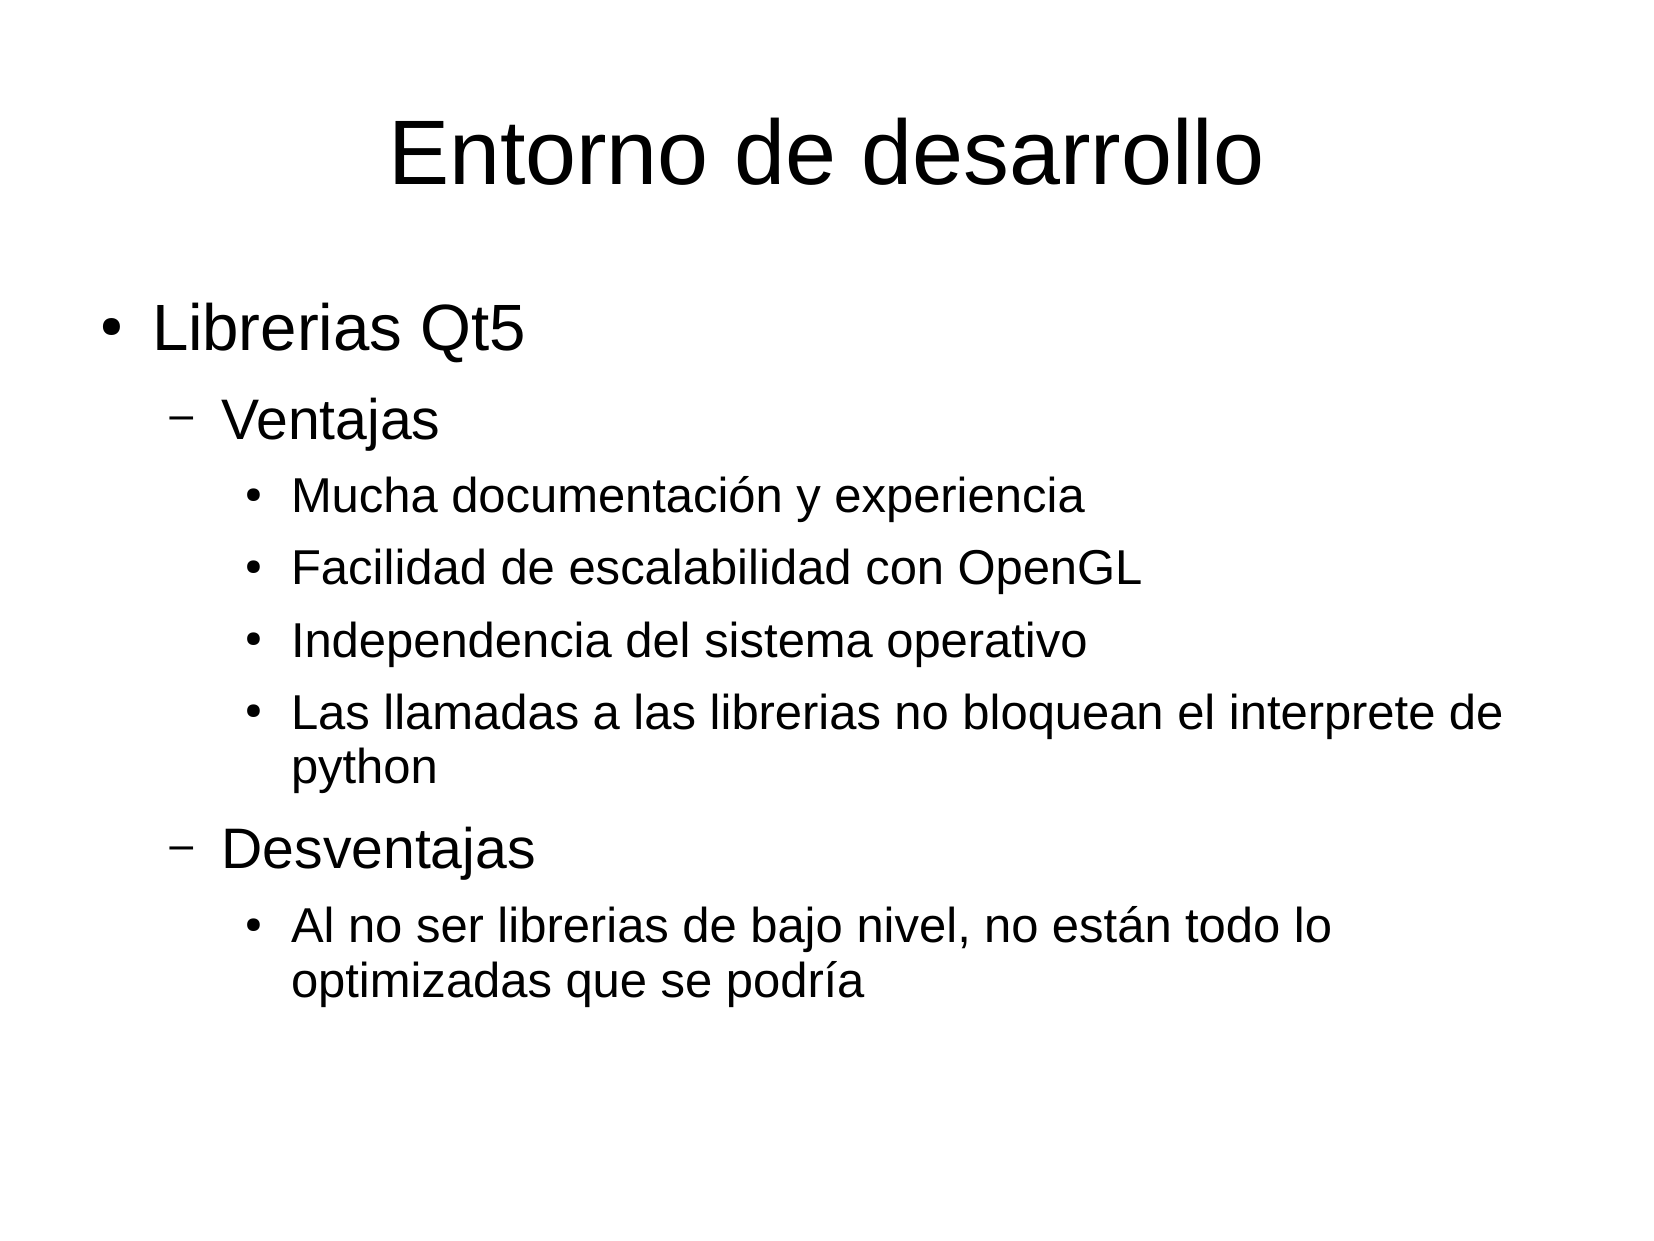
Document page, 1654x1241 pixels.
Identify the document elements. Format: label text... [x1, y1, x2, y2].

list Librerias Qt5 Ventajas Mucha documentación y experiencia Facilidad de escalabilidad con OpenGL Independencia del sistema operativo Las llamadas a las librerias no bloquean el interprete de python Desventajas Al no ser librerias de bajo nivel, no están todo lo optimizadas que se podría [82, 290, 1571, 1010]
title Entorno de desarrollo [82, 49, 1571, 257]
